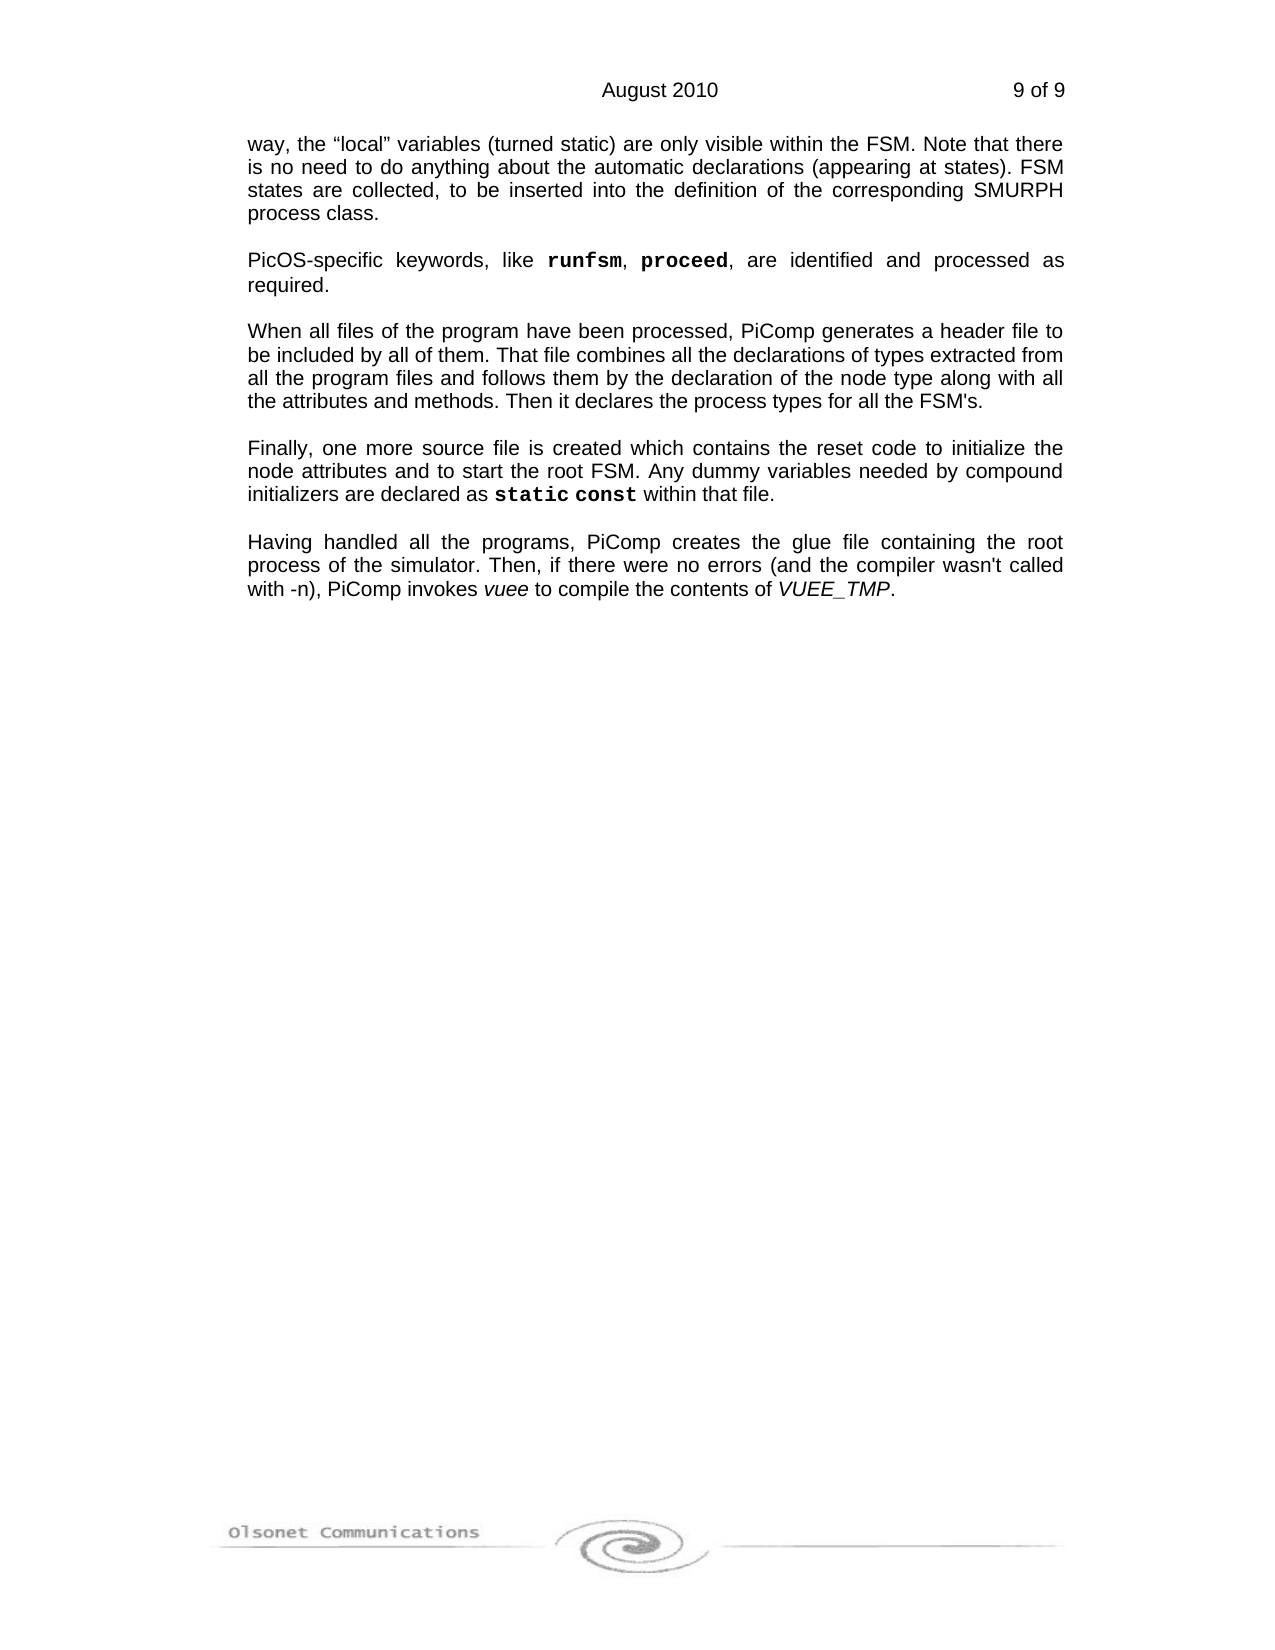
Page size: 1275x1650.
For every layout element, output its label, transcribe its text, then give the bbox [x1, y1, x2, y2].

text Finally, one more source file is created which contains the reset code to initialize the node attributes and to start the root FSM. Any dummy variables needed by compound initializers are declared as static const within that file. [247, 436, 1065, 508]
picture [210, 1504, 1065, 1596]
text When all files of the program have been processed, PiComp generates a header file to be included by all of them. That file combines all the declarations of types extracted from all the program files and follows them by the declaration of the node type along with all the attributes and methods. Then it declares the process types for all the FSM's. [247, 320, 1065, 413]
text Having handled all the programs, PiComp creates the glue file containing the root process of the simulator. Then, if there were no errors (and the compiler wasn't called with -n), PiComp invokes vuee to compile the contents of VUEE_TMP. [247, 531, 1065, 601]
text PicOS-specific keywords, like runfsm, proceed, are identified and processed as required. [247, 248, 1065, 297]
text way, the “local” variables (turned static) are only visible within the FSM. Note that there is no need to do anything about the automatic declarations (appearing at states). FSM states are collected, to be inserted into the definition of the corresponding SMURPH process class. [247, 132, 1065, 225]
